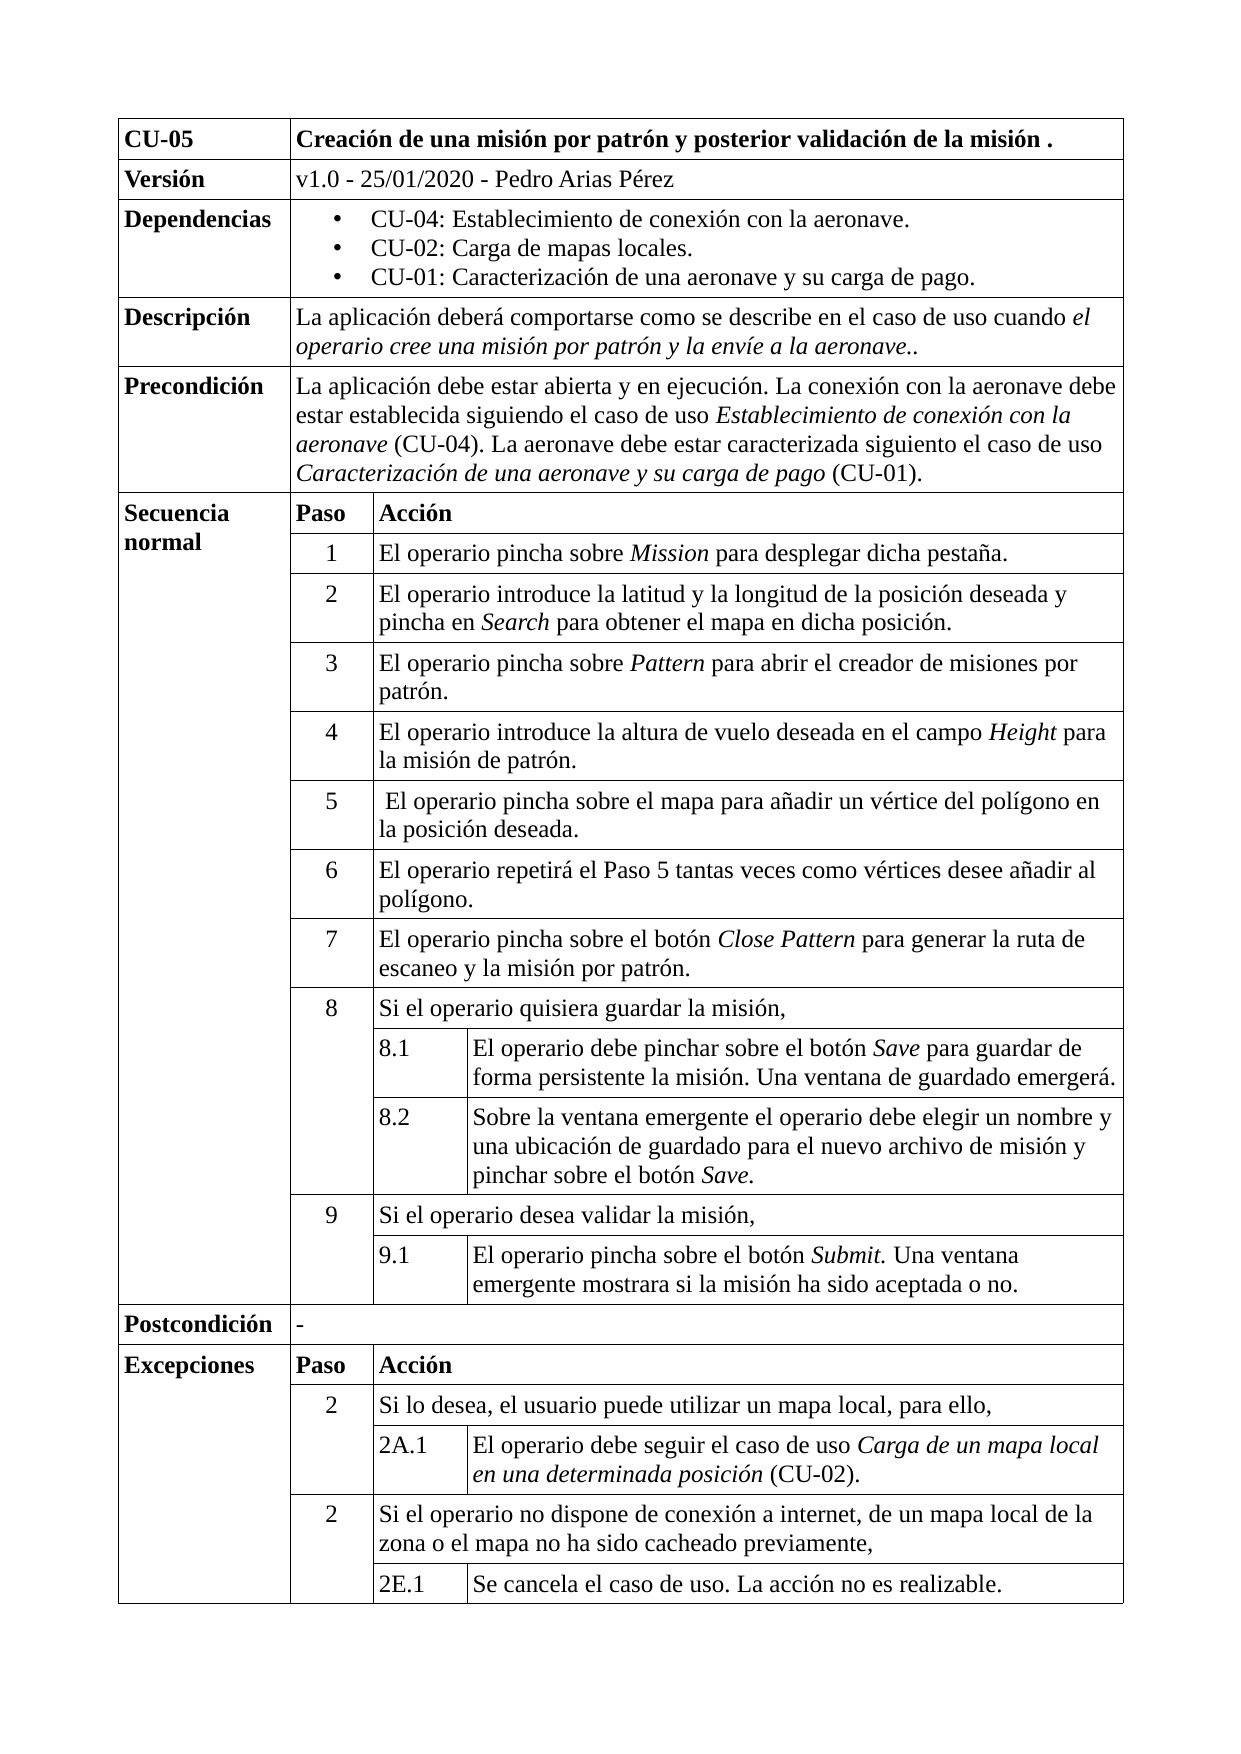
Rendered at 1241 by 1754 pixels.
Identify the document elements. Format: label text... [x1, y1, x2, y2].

table_cell Si el operario quisiera guardar la misión, [374, 988, 1123, 1027]
table_cell 7 [291, 919, 373, 987]
table_cell 2E.1 [374, 1564, 467, 1603]
table_cell 1 [291, 534, 373, 573]
table_cell 8 [291, 988, 373, 1194]
table_cell 2A.1 [374, 1426, 467, 1494]
table_cell Acción [374, 1345, 1123, 1384]
table_header Creación de una misión por patrón y posterior validación de la misión . [291, 119, 1123, 158]
table_cell 8.2 [374, 1098, 467, 1194]
table_cell CU-04: Establecimiento de conexión con la aeronave. CU-02: Carga de mapas locales. CU-01: Caracterización de una aeronave y su carga de pago. [291, 200, 1123, 297]
table_cell 4 [291, 712, 373, 780]
table_cell Se cancela el caso de uso. La acción no es realizable. [468, 1564, 1123, 1603]
table_header CU-05 [119, 119, 290, 158]
table_cell Dependencias [119, 200, 290, 297]
table_cell Excepciones [119, 1345, 290, 1603]
table_cell El operario debe pinchar sobre el botón Save para guardar de forma persistente la misión. Una ventana de guardado emergerá. [468, 1029, 1123, 1097]
table_cell El operario introduce la altura de vuelo deseada en el campo Height para la misión de patrón. [374, 712, 1123, 780]
table_cell Acción [374, 493, 1123, 532]
table_cell 2 [291, 1495, 373, 1603]
table_cell El operario introduce la latitud y la longitud de la posición deseada y pincha en Search para obtener el mapa en dicha posición. [374, 574, 1123, 642]
table_cell 5 [291, 781, 373, 849]
table_cell Paso [291, 493, 373, 532]
table_cell Paso [291, 1345, 373, 1384]
table_cell - [291, 1305, 1123, 1344]
table_cell Descripción [119, 298, 290, 366]
table_cell Si lo desea, el usuario puede utilizar un mapa local, para ello, [374, 1385, 1123, 1425]
table_cell El operario pincha sobre Mission para desplegar dicha pestaña. [374, 534, 1123, 573]
table_cell La aplicación debe estar abierta y en ejecución. La conexión con la aeronave debe estar establecida siguiendo el caso de uso Establecimiento de conexión con la aeronave (CU-04). La aeronave debe estar caracterizada siguiento el caso de uso Caracterización de una aeronave y su carga de pago (CU-01). [291, 367, 1123, 492]
table_cell Si el operario no dispone de conexión a internet, de un mapa local de la zona o el mapa no ha sido cacheado previamente, [374, 1495, 1123, 1563]
table_cell Sobre la ventana emergente el operario debe elegir un nombre y una ubicación de guardado para el nuevo archivo de misión y pinchar sobre el botón Save. [468, 1098, 1123, 1194]
table_cell El operario debe seguir el caso de uso Carga de un mapa local en una determinada posición (CU-02). [468, 1426, 1123, 1494]
table_cell Postcondición [119, 1305, 290, 1344]
table_cell Secuencia normal [119, 493, 290, 1304]
table_cell Precondición [119, 367, 290, 492]
table_cell v1.0 - 25/01/2020 - Pedro Arias Pérez [291, 160, 1123, 199]
table_cell 6 [291, 850, 373, 918]
table_cell Versión [119, 160, 290, 199]
table_cell 2 [291, 1385, 373, 1494]
table_cell El operario repetirá el Paso 5 tantas veces como vértices desee añadir al polígono. [374, 850, 1123, 918]
table_cell El operario pincha sobre Pattern para abrir el creador de misiones por patrón. [374, 643, 1123, 711]
table_cell El operario pincha sobre el botón Close Pattern para generar la ruta de escaneo y la misión por patrón. [374, 919, 1123, 987]
table_cell 9 [291, 1195, 373, 1304]
table_cell La aplicación deberá comportarse como se describe en el caso de uso cuando el operario cree una misión por patrón y la envíe a la aeronave.. [291, 298, 1123, 366]
table_cell El operario pincha sobre el botón Submit. Una ventana emergente mostrara si la misión ha sido aceptada o no. [468, 1236, 1123, 1304]
table_cell 8.1 [374, 1029, 467, 1097]
table_cell 2 [291, 574, 373, 642]
table_cell 3 [291, 643, 373, 711]
table_cell Si el operario desea validar la misión, [374, 1195, 1123, 1235]
table_cell El operario pincha sobre el mapa para añadir un vértice del polígono en la posición deseada. [374, 781, 1123, 849]
table_cell 9.1 [374, 1236, 467, 1304]
